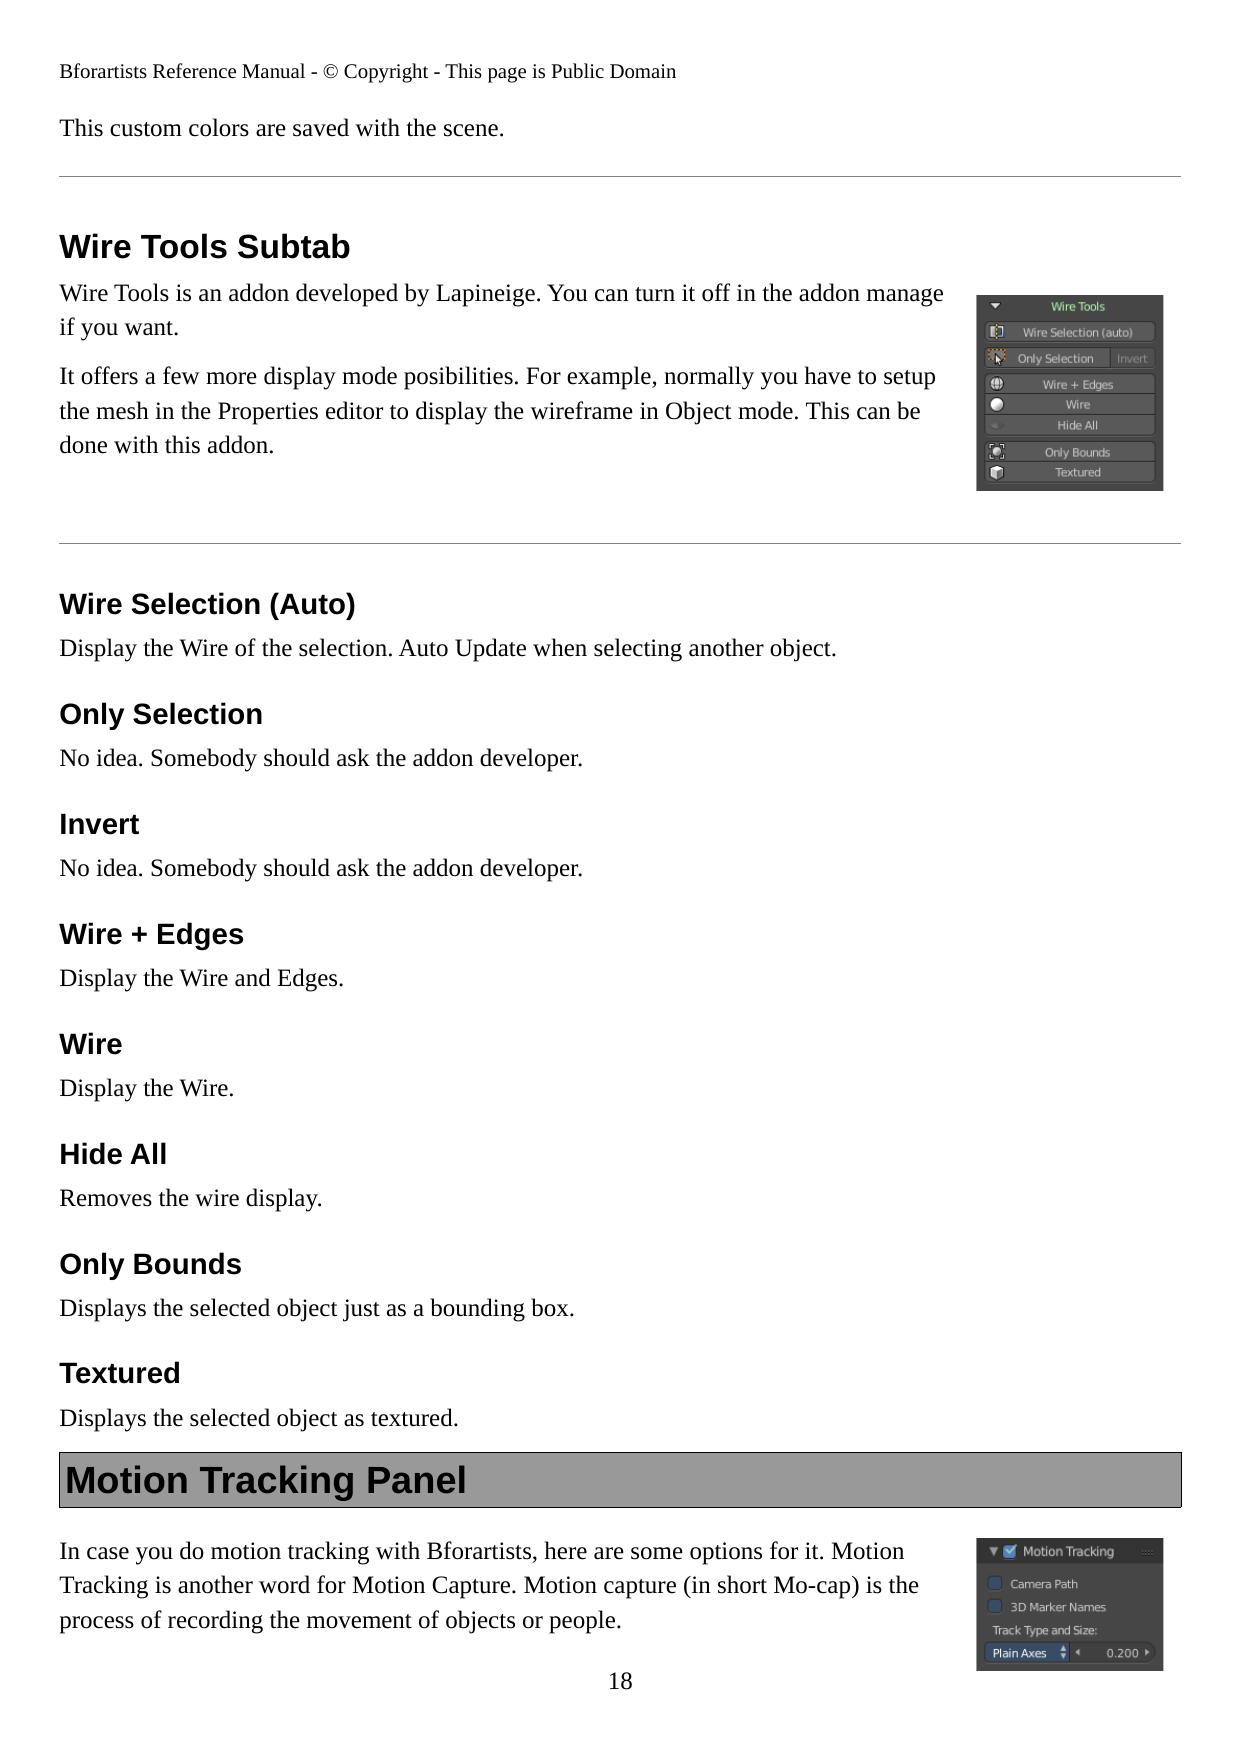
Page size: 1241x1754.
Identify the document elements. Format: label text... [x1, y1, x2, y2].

subtitle Invert [59, 807, 1181, 841]
text No idea. Somebody should ask the addon developer. [59, 743, 1181, 772]
subtitle Only Bounds [59, 1247, 1181, 1280]
text Display the Wire of the selection. Auto Update when selecting another object. [59, 633, 1181, 662]
subtitle Hide All [59, 1137, 1181, 1170]
text Displays the selected object just as a bounding box. [59, 1293, 1181, 1322]
text It offers a few more display mode posibilities. For example, normally you have to setup the mesh in the Properties editor to display the wireframe in Object mode. This can be done with this addon. [59, 361, 976, 459]
text Removes the wire display. [59, 1183, 1181, 1212]
subtitle Wire + Edges [59, 917, 1181, 951]
subtitle Wire [59, 1027, 1181, 1061]
subtitle Textured [59, 1356, 1181, 1390]
text In case you do motion tracking with Bforartists, here are some options for it. Motion Tracking is another word for Motion Capture. Motion capture (in short Mo-cap) is the process of recording the movement of objects or people. [59, 1536, 1181, 1633]
subtitle Wire Selection (Auto) [59, 587, 1181, 621]
table_header Motion Tracking Panel [60, 1453, 1181, 1507]
subtitle Wire Tools Subtab [59, 227, 1181, 265]
picture [976, 295, 1164, 491]
text Displays the selected object as textured. [59, 1403, 1181, 1431]
subtitle Only Selection [59, 697, 1181, 731]
picture [976, 1538, 1164, 1671]
text Display the Wire. [59, 1073, 1181, 1102]
text No idea. Somebody should ask the addon developer. [59, 853, 1181, 882]
text Wire Tools is an addon developed by Lapineige. You can turn it off in the addon manage if you want. [59, 278, 1181, 341]
text This custom colors are saved with the scene. [59, 113, 1181, 141]
text Display the Wire and Edges. [59, 963, 1181, 992]
